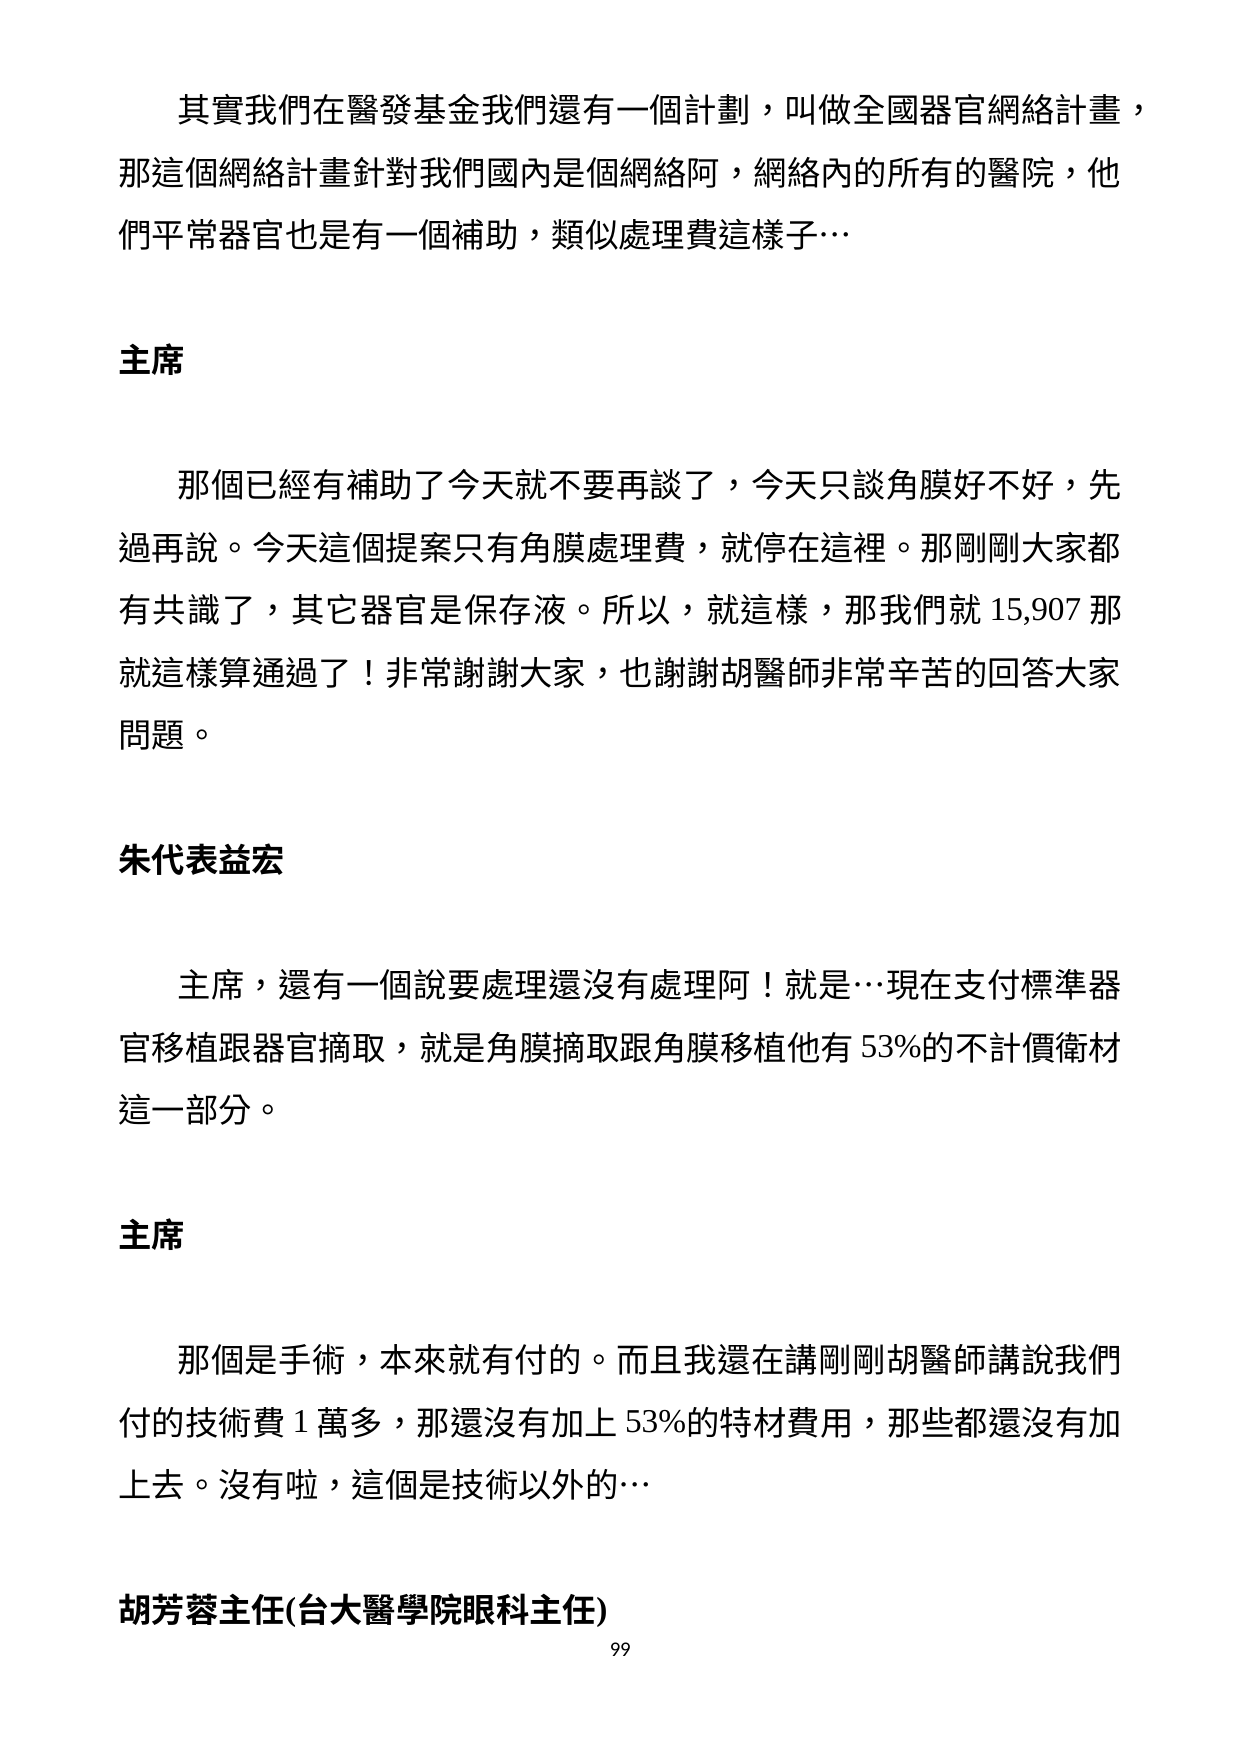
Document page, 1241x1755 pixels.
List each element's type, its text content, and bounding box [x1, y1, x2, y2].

text 主席 [118, 1191, 1122, 1254]
text 那個已經有補助了今天就不要再談了，今天只談角膜好不好，先過再說。今天這個提案只有角膜處理費，就停在這裡。那剛剛大家都有共識了，其它器官是保存液。所以，就這樣，那我們就15,907那就這樣算通過了！非常謝謝大家，也謝謝胡醫師非常辛苦的回答大家問題。 [118, 441, 1122, 754]
text 朱代表益宏 [118, 816, 1122, 879]
text 那個是手術，本來就有付的。而且我還在講剛剛胡醫師講說我們付的技術費1萬多，那還沒有加上53%的特材費用，那些都還沒有加上去。沒有啦，這個是技術以外的… [118, 1316, 1122, 1504]
text 主席 [118, 316, 1122, 379]
text 胡芳蓉主任(台大醫學院眼科主任) [118, 1566, 1122, 1629]
text 主席，還有一個說要處理還沒有處理阿！就是…現在支付標準器官移植跟器官摘取，就是角膜摘取跟角膜移植他有53%的不計價衛材這一部分。 [118, 941, 1122, 1129]
text 其實我們在醫發基金我們還有一個計劃，叫做全國器官網絡計畫，那這個網絡計畫針對我們國內是個網絡阿，網絡內的所有的醫院，他們平常器官也是有一個補助，類似處理費這樣子… [118, 66, 1122, 254]
